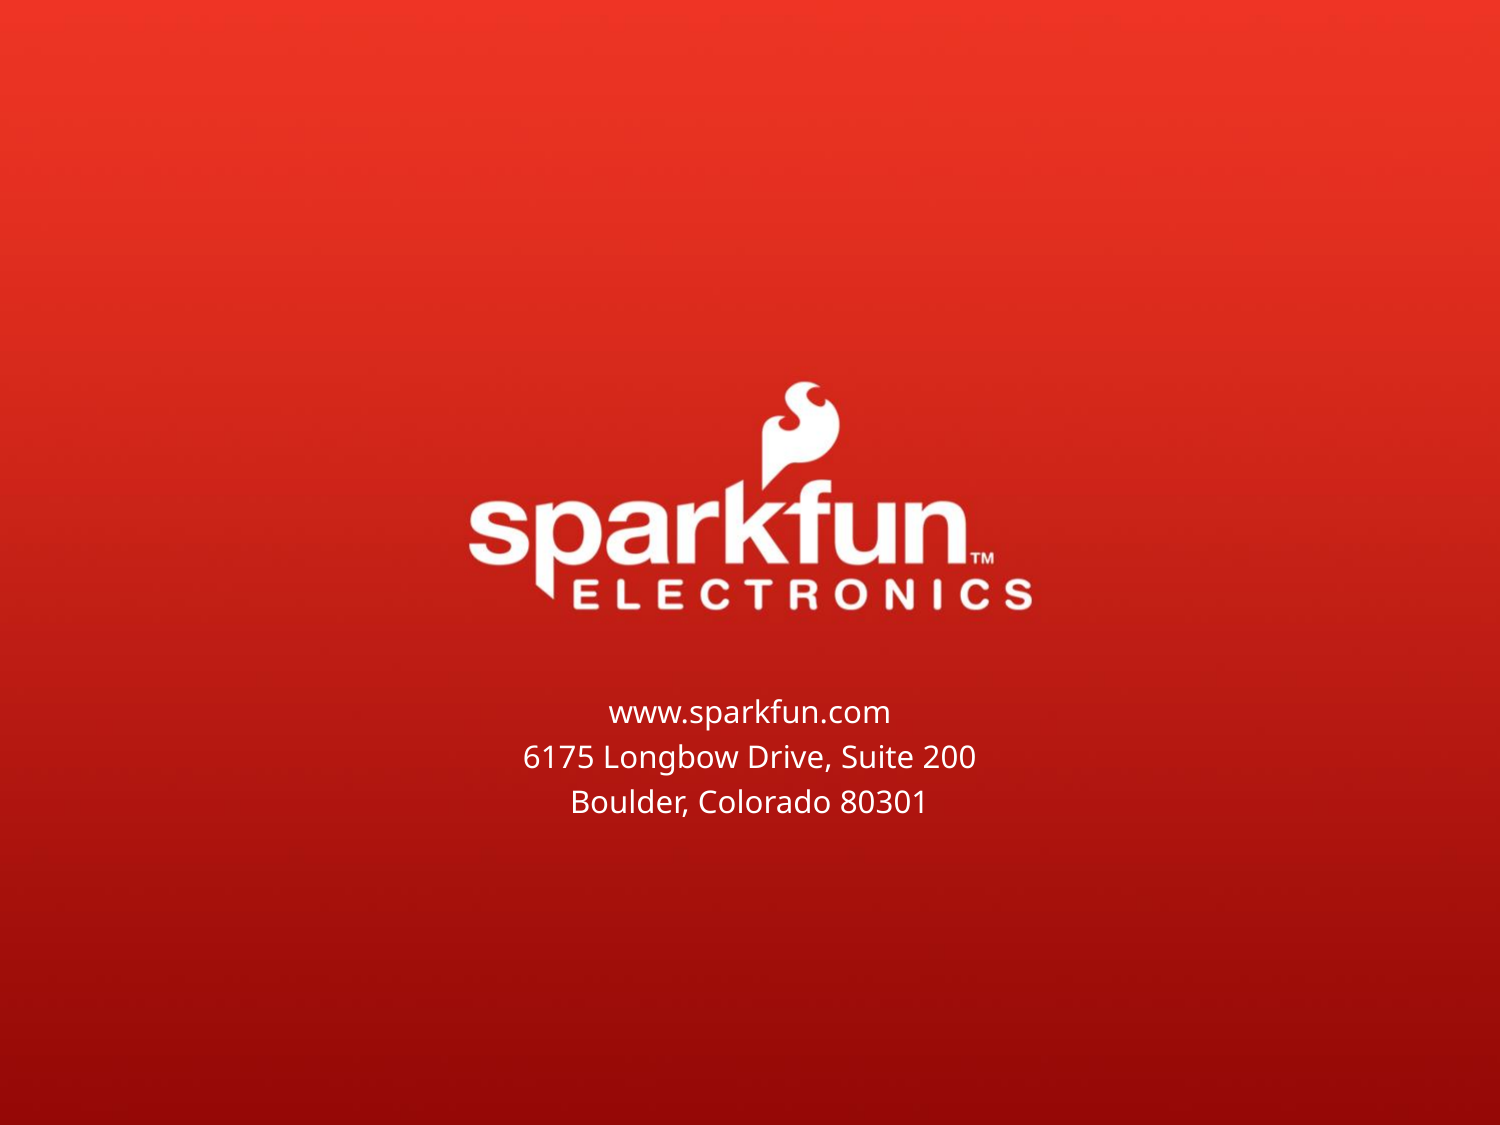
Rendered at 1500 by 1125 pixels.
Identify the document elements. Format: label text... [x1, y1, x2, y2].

picture [0, 0, 1500, 1125]
text_box www.sparkfun.com 6175 Longbow Drive, Suite 200 Boulder, Colorado 80301 [112, 649, 1388, 863]
